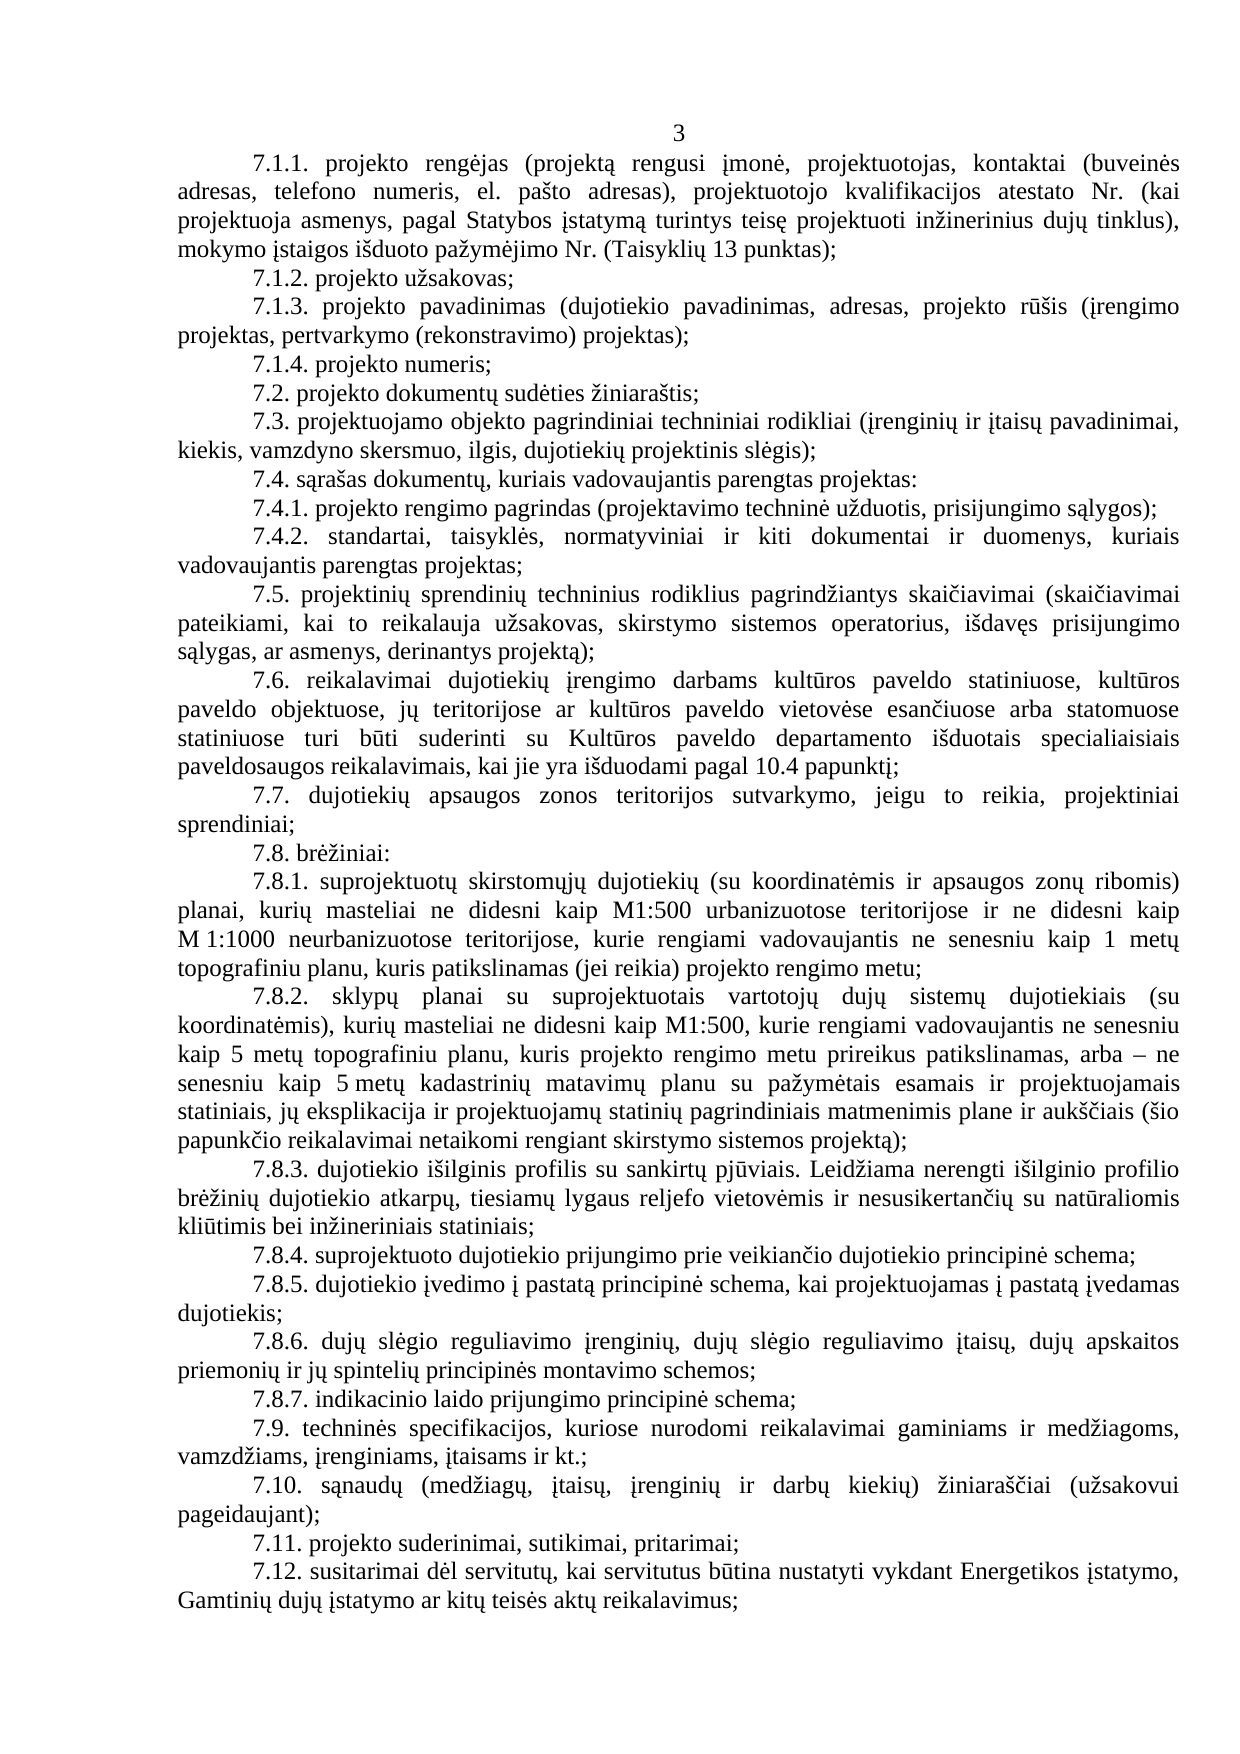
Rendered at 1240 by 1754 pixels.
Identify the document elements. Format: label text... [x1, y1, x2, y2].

text 7.4.2. standartai, taisyklės, normatyviniai ir kiti dokumentai ir duomenys, kuriais vadovaujantis parengtas projektas; [177, 521, 1181, 579]
text 7.8.5. dujotiekio įvedimo į pastatą principinė schema, kai projektuojamas į pastatą įvedamas dujotiekis; [177, 1269, 1181, 1326]
text 7.9. techninės specifikacijos, kuriose nurodomi reikalavimai gaminiams ir medžiagoms, vamzdžiams, įrenginiams, įtaisams ir kt.; [177, 1413, 1181, 1470]
text 7.1.1. projekto rengėjas (projektą rengusi įmonė, projektuotojas, kontaktai (buveinės adresas, telefono numeris, el. pašto adresas), projektuotojo kvalifikacijos atestato Nr. (kai projektuoja asmenys, pagal Statybos įstatymą turintys teisę projektuoti inžinerinius dujų tinklus), mokymo įstaigos išduoto pažymėjimo Nr. (Taisyklių 13 punktas); [177, 148, 1181, 263]
text 7.8. brėžiniai: [177, 838, 1181, 866]
text 7.8.4. suprojektuoto dujotiekio prijungimo prie veikiančio dujotiekio principinė schema; [177, 1240, 1181, 1269]
text 7.12. susitarimai dėl servitutų, kai servitutus būtina nustatyti vykdant Energetikos įstatymo, Gamtinių dujų įstatymo ar kitų teisės aktų reikalavimus; [177, 1556, 1181, 1614]
text 7.6. reikalavimai dujotiekių įrengimo darbams kultūros paveldo statiniuose, kultūros paveldo objektuose, jų teritorijose ar kultūros paveldo vietovėse esančiuose arba statomuose statiniuose turi būti suderinti su Kultūros paveldo departamento išduotais specialiaisiais paveldosaugos reikalavimais, kai jie yra išduodami pagal 10.4 papunktį; [177, 665, 1181, 780]
text 7.1.3. projekto pavadinimas (dujotiekio pavadinimas, adresas, projekto rūšis (įrengimo projektas, pertvarkymo (rekonstravimo) projektas); [177, 291, 1181, 349]
text 7.8.1. suprojektuotų skirstomųjų dujotiekių (su koordinatėmis ir apsaugos zonų ribomis) planai, kurių masteliai ne didesni kaip M1:500 urbanizuotose teritorijose ir ne didesni kaip M 1:1000 neurbanizuotose teritorijose, kurie rengiami vadovaujantis ne senesniu kaip 1 metų topografiniu planu, kuris patikslinamas (jei reikia) projekto rengimo metu; [177, 866, 1181, 981]
text 7.4. sąrašas dokumentų, kuriais vadovaujantis parengtas projektas: [177, 464, 1181, 493]
text 7.7. dujotiekių apsaugos zonos teritorijos sutvarkymo, jeigu to reikia, projektiniai sprendiniai; [177, 780, 1181, 838]
text 7.2. projekto dokumentų sudėties žiniaraštis; [177, 378, 1181, 406]
text 7.1.2. projekto užsakovas; [177, 263, 1181, 291]
text 7.8.2. sklypų planai su suprojektuotais vartotojų dujų sistemų dujotiekiais (su koordinatėmis), kurių masteliai ne didesni kaip M1:500, kurie rengiami vadovaujantis ne senesniu kaip 5 metų topografiniu planu, kuris projekto rengimo metu prireikus patikslinamas, arba – ne senesniu kaip 5 metų kadastrinių matavimų planu su pažymėtais esamais ir projektuojamais statiniais, jų eksplikacija ir projektuojamų statinių pagrindiniais matmenimis plane ir aukščiais (šio papunkčio reikalavimai netaikomi rengiant skirstymo sistemos projektą); [177, 981, 1181, 1154]
text 7.1.4. projekto numeris; [177, 349, 1181, 378]
text 7.11. projekto suderinimai, sutikimai, pritarimai; [177, 1528, 1181, 1556]
text 7.3. projektuojamo objekto pagrindiniai techniniai rodikliai (įrenginių ir įtaisų pavadinimai, kiekis, vamzdyno skersmuo, ilgis, dujotiekių projektinis slėgis); [177, 406, 1181, 464]
text 7.8.7. indikacinio laido prijungimo principinė schema; [177, 1384, 1181, 1413]
text 7.8.3. dujotiekio išilginis profilis su sankirtų pjūviais. Leidžiama nerengti išilginio profilio brėžinių dujotiekio atkarpų, tiesiamų lygaus reljefo vietovėmis ir nesusikertančių su natūraliomis kliūtimis bei inžineriniais statiniais; [177, 1154, 1181, 1240]
text 7.5. projektinių sprendinių techninius rodiklius pagrindžiantys skaičiavimai (skaičiavimai pateikiami, kai to reikalauja užsakovas, skirstymo sistemos operatorius, išdavęs prisijungimo sąlygas, ar asmenys, derinantys projektą); [177, 579, 1181, 665]
text 7.10. sąnaudų (medžiagų, įtaisų, įrenginių ir darbų kiekių) žiniaraščiai (užsakovui pageidaujant); [177, 1470, 1181, 1528]
text 7.4.1. projekto rengimo pagrindas (projektavimo techninė užduotis, prisijungimo sąlygos); [177, 493, 1181, 521]
text 7.8.6. dujų slėgio reguliavimo įrenginių, dujų slėgio reguliavimo įtaisų, dujų apskaitos priemonių ir jų spintelių principinės montavimo schemos; [177, 1326, 1181, 1384]
